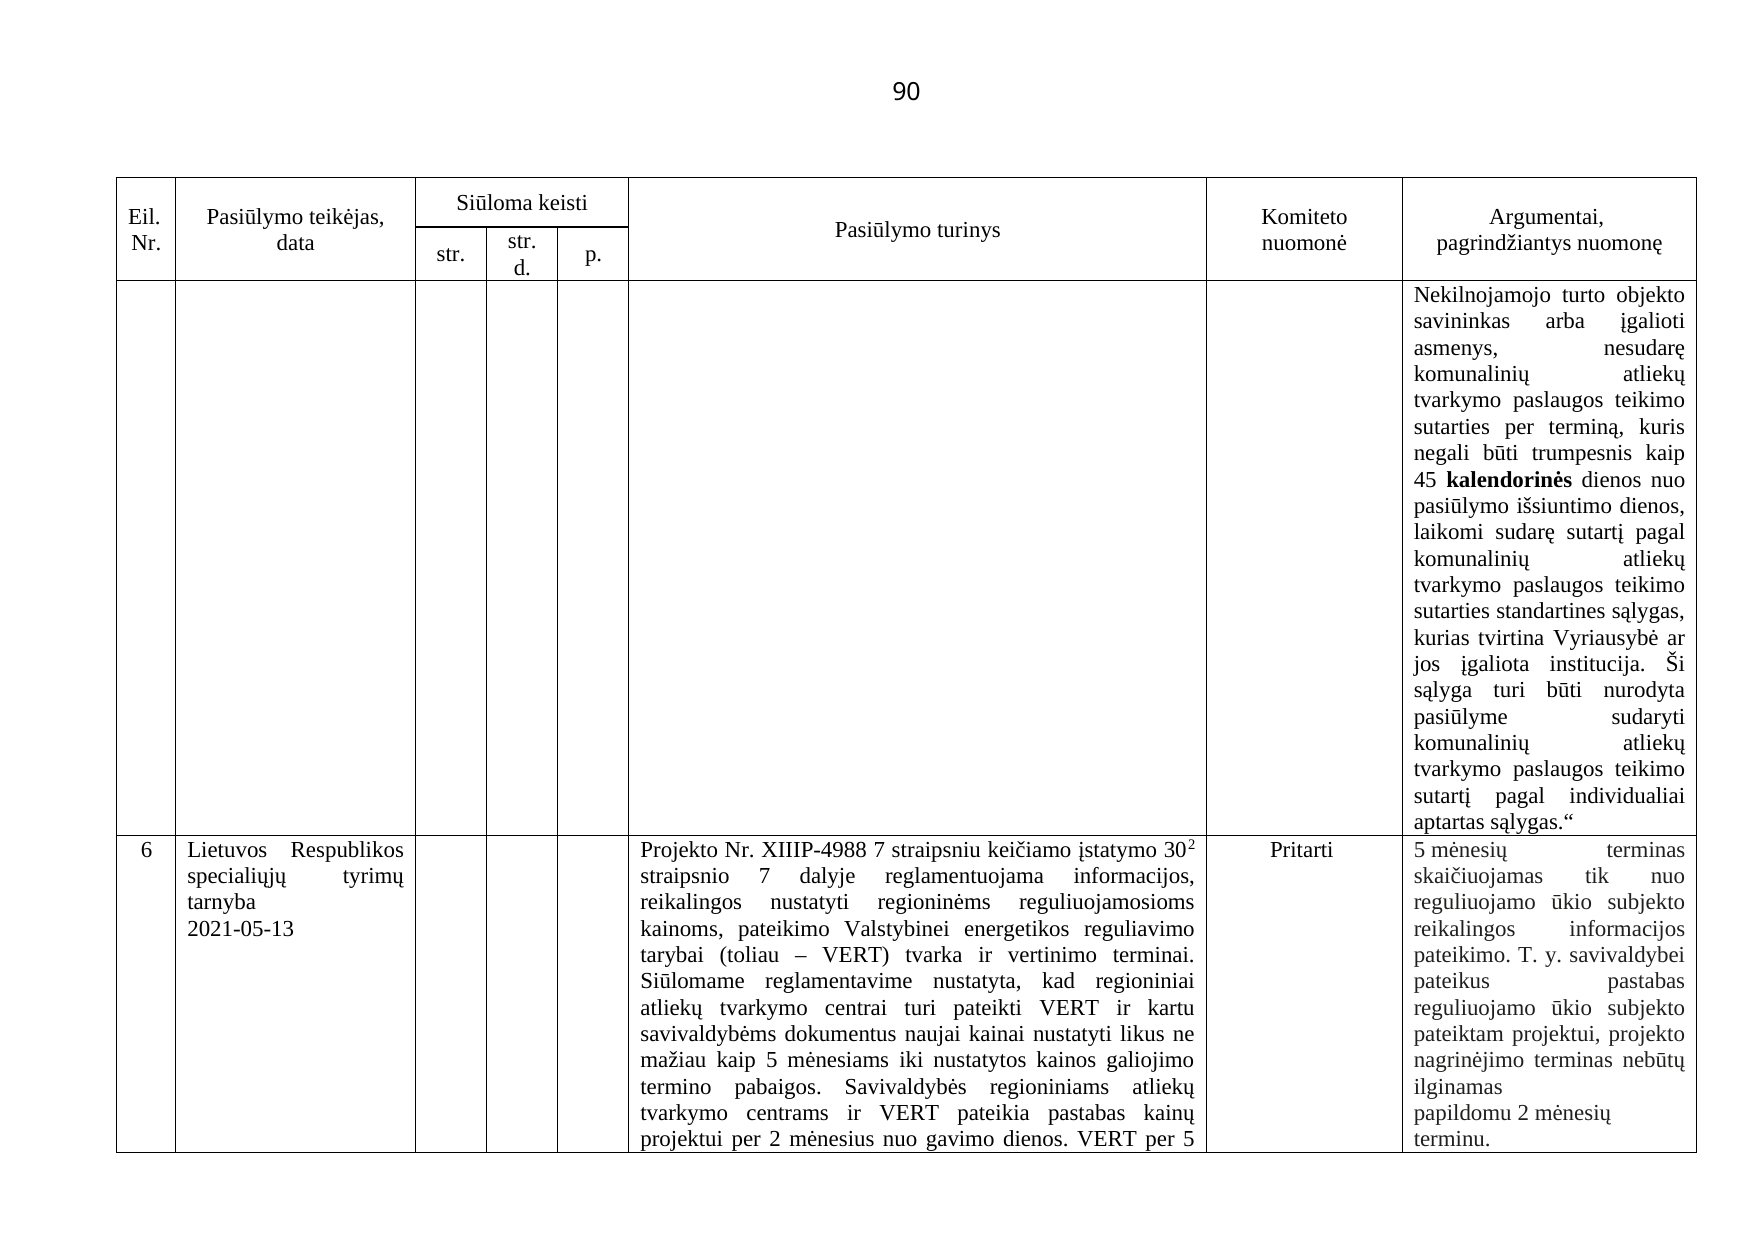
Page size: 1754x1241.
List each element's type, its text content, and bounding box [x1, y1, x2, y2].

table_cell Lietuvos Respublikos specialiųjų tyrimų tarnyba 2021-05-13 [176, 836, 415, 1152]
table_cell [487, 836, 557, 1152]
table_cell p. [558, 228, 628, 280]
table_header Pasiūlymo turinys [629, 178, 1206, 280]
table_cell [416, 281, 486, 834]
table_cell [176, 281, 415, 834]
table_cell [558, 281, 628, 834]
table_cell Pritarti [1207, 836, 1402, 1152]
table_header Eil. Nr. [117, 178, 175, 280]
table_cell str. [416, 228, 486, 280]
table_cell [558, 836, 628, 1152]
table_cell [629, 281, 1206, 834]
table_header Argumentai, pagrindžiantys nuomonę [1403, 178, 1696, 280]
table_cell [487, 281, 557, 834]
table_cell [117, 281, 175, 834]
table_header Komiteto nuomonė [1207, 178, 1402, 280]
table_cell 6 [117, 836, 175, 1152]
table_cell Nekilnojamojo turto objekto savininkas arba įgalioti asmenys, nesudarę komunalinių atliekų tvarkymo paslaugos teikimo sutarties per terminą, kuris negali būti trumpesnis kaip 45 kalendorinės dienos nuo pasiūlymo išsiuntimo dienos, laikomi sudarę sutartį pagal komunalinių atliekų tvarkymo paslaugos teikimo sutarties standartines sąlygas, kurias tvirtina Vyriausybė ar jos įgaliota institucija. Ši sąlyga turi būti nurodyta pasiūlyme sudaryti komunalinių atliekų tvarkymo paslaugos teikimo sutartį pagal individualiai aptartas sąlygas.“ [1403, 281, 1696, 834]
table_cell str. d. [487, 228, 557, 280]
table_cell [1207, 281, 1402, 834]
table_cell [416, 836, 486, 1152]
table_cell Projekto Nr. XIIIP-4988 7 straipsniu keičiamo įstatymo 302 straipsnio 7 dalyje reglamentuojama informacijos, reikalingos nustatyti regioninėms reguliuojamosioms kainoms, pateikimo Valstybinei energetikos reguliavimo tarybai (toliau – VERT) tvarka ir vertinimo terminai. Siūlomame reglamentavime nustatyta, kad regioniniai atliekų tvarkymo centrai turi pateikti VERT ir kartu savivaldybėms dokumentus naujai kainai nustatyti likus ne mažiau kaip 5 mėnesiams iki nustatytos kainos galiojimo termino pabaigos. Savivaldybės regioniniams atliekų tvarkymo centrams ir VERT pateikia pastabas kainų projektui per 2 mėnesius nuo gavimo dienos. VERT per 5 [629, 836, 1206, 1152]
table_header Pasiūlymo teikėjas, data [176, 178, 415, 280]
table_header Siūloma keisti [416, 178, 628, 226]
